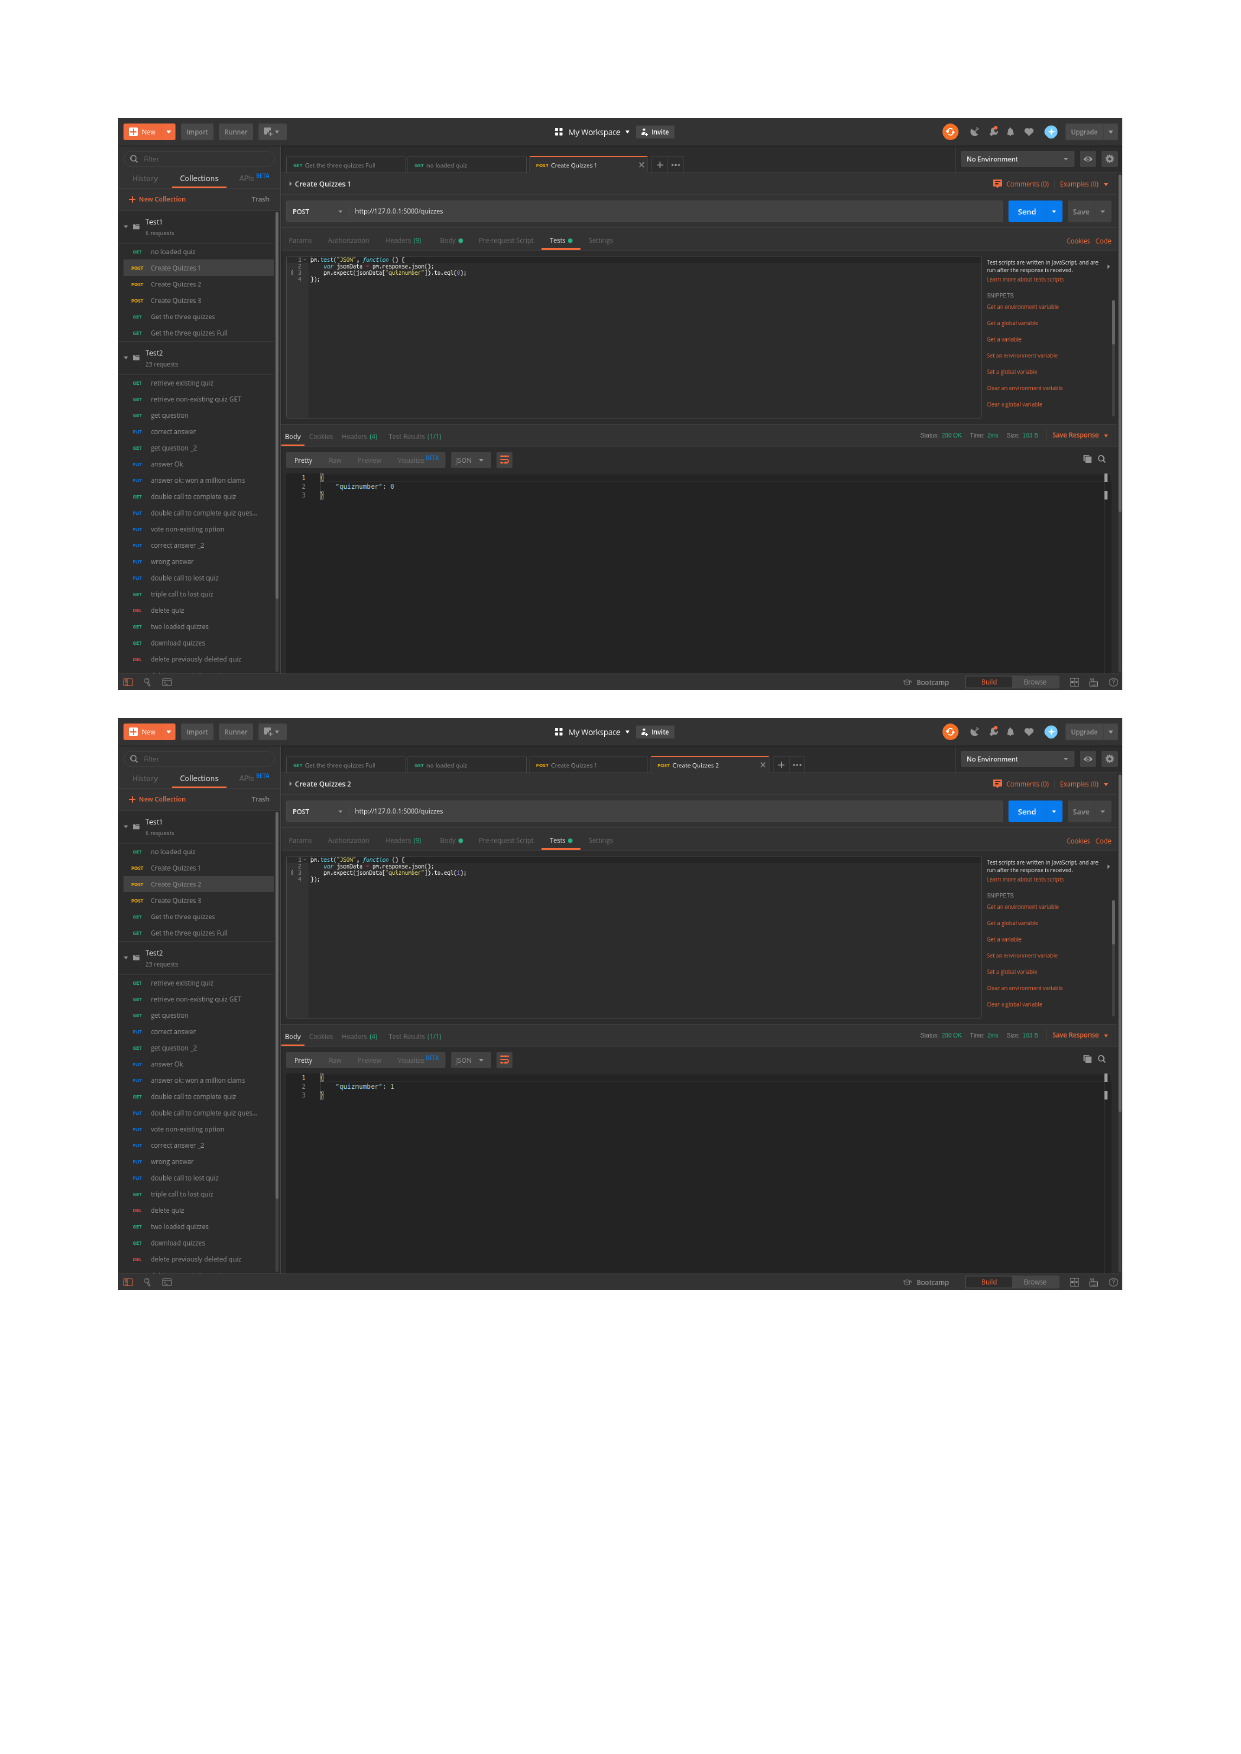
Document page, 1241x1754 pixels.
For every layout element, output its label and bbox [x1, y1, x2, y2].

picture [118, 118, 1123, 690]
picture [118, 718, 1123, 1290]
